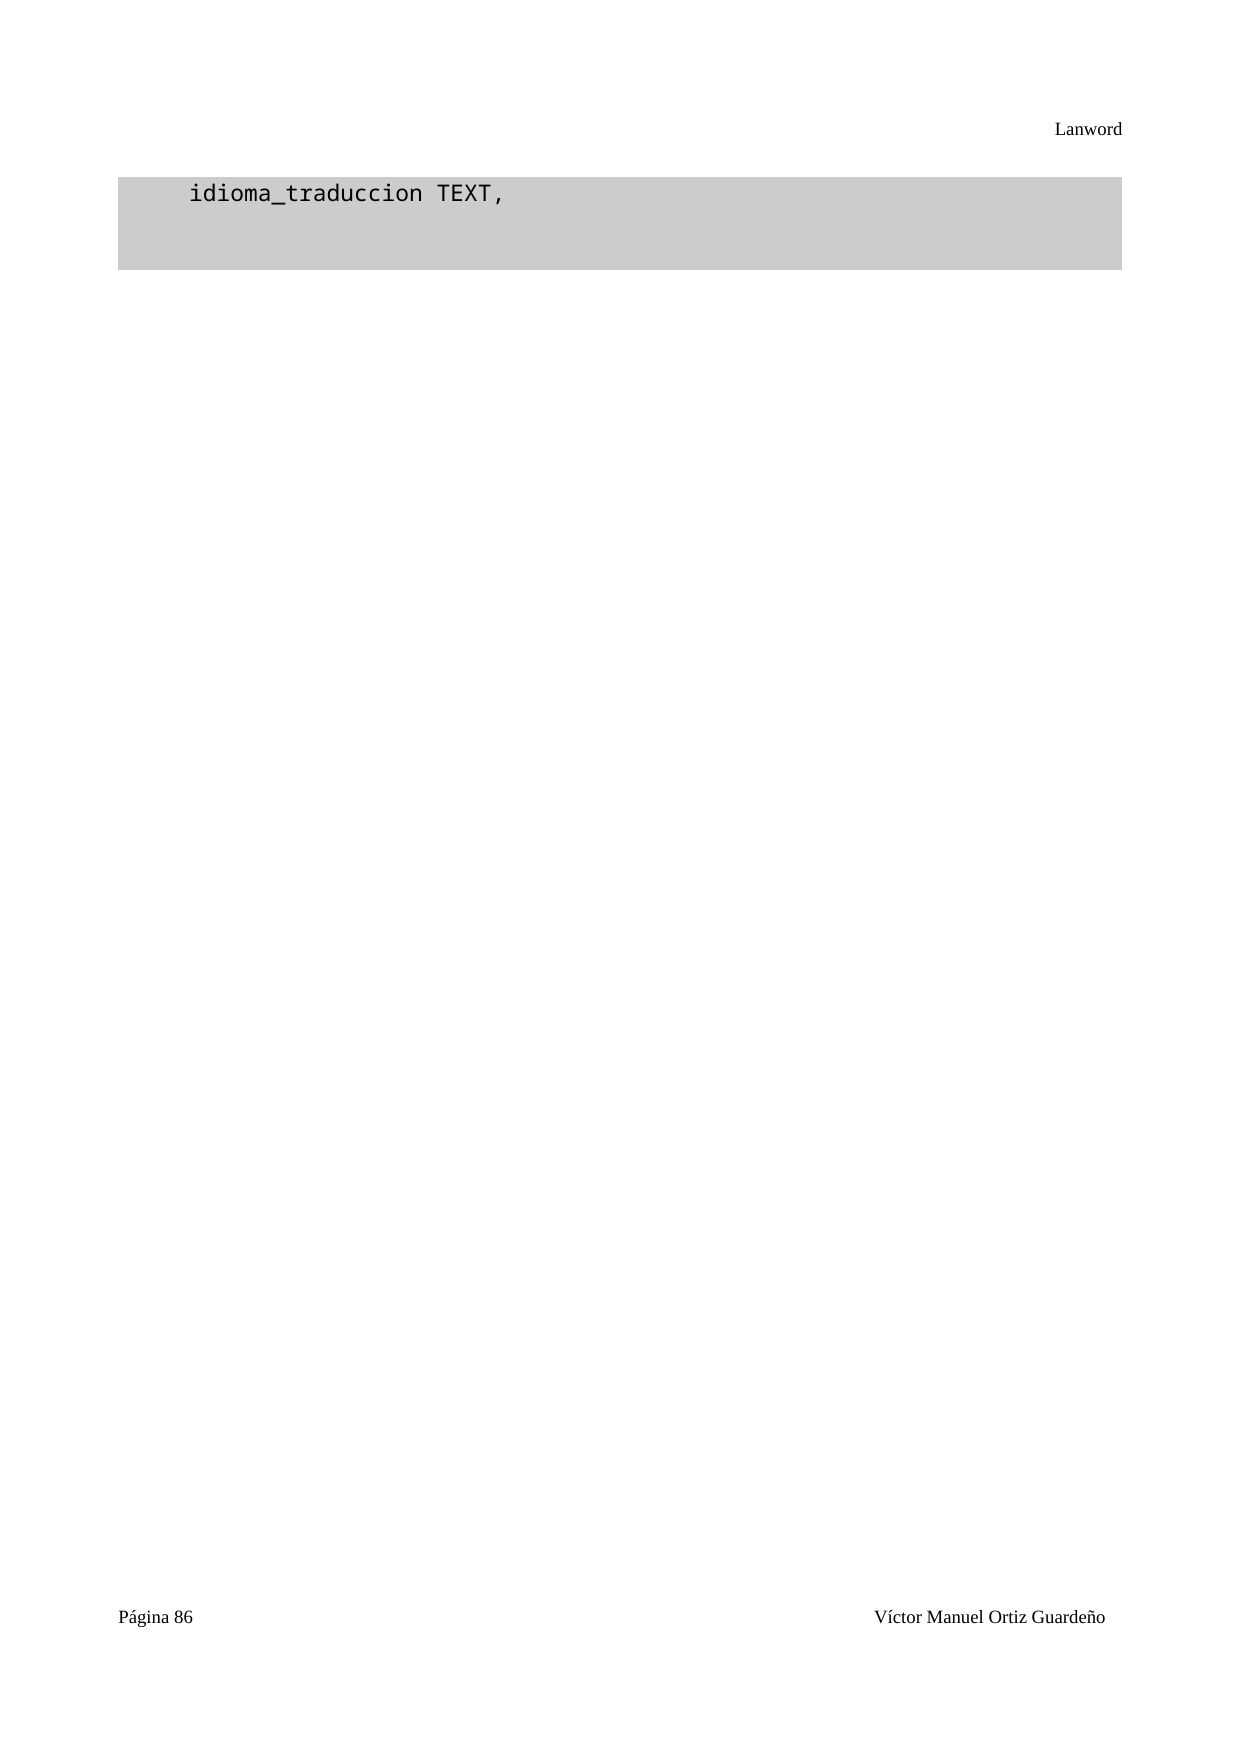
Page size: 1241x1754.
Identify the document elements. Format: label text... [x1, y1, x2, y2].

text idioma_traduccion TEXT, [118, 177, 1122, 208]
